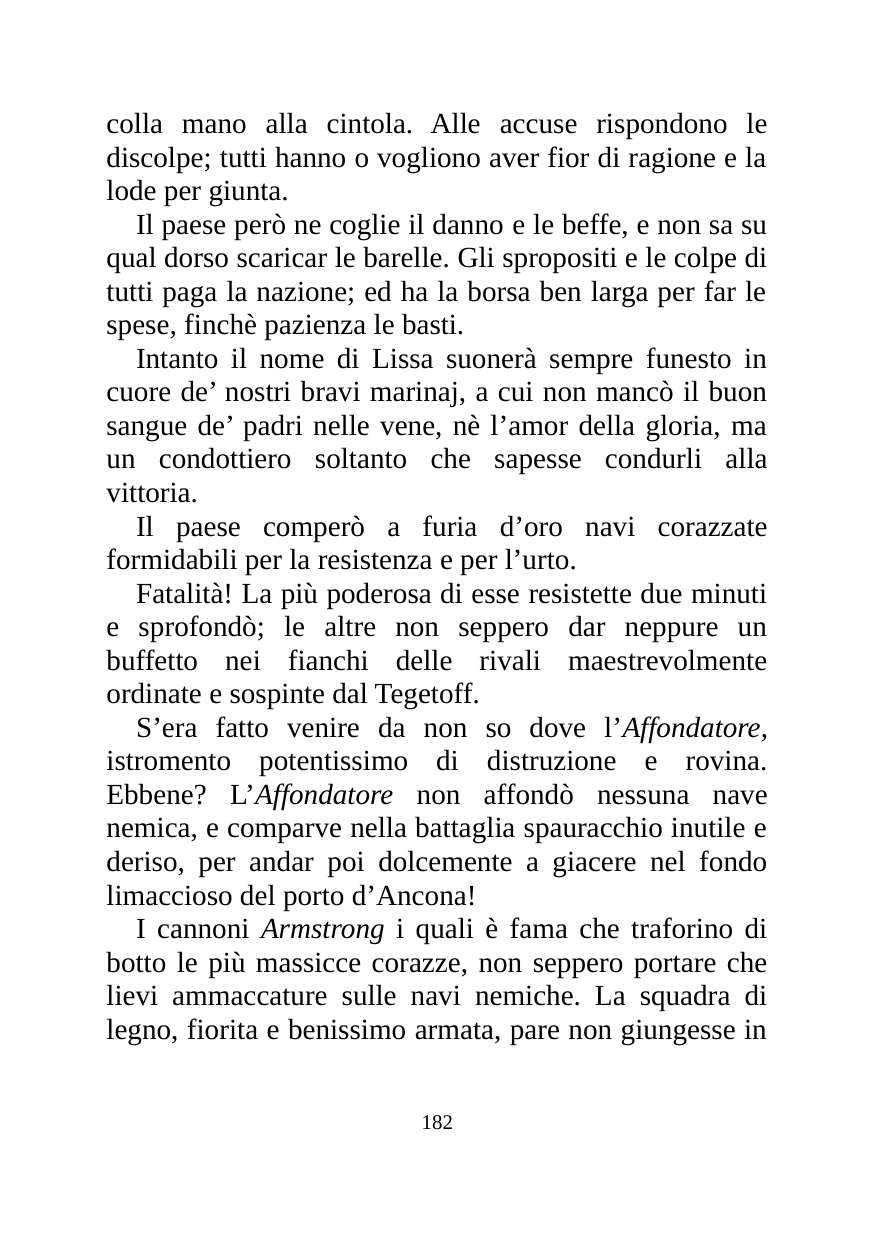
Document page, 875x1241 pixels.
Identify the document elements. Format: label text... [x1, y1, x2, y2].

text Il paese però ne coglie il danno e le beffe, e non sa su qual dorso scaricar le barelle. Gli spropositi e le colpe di tutti paga la nazione; ed ha la borsa ben larga per far le spese, finchè pazienza le basti. [106, 207, 768, 341]
text Fatalità! La più poderosa di esse resistette due minuti e sprofondò; le altre non seppero dar neppure un buffetto nei fianchi delle rivali maestrevolmente ordinate e sospinte dal Tegetoff. [106, 576, 768, 710]
text Il paese comperò a furia d’oro navi corazzate formidabili per la resistenza e per l’urto. [106, 509, 768, 576]
text I cannoni Armstrong i quali è fama che traforino di botto le più massicce corazze, non seppero portare che lievi ammaccature sulle navi nemiche. La squadra di legno, fiorita e benissimo armata, pare non giungesse in [106, 911, 768, 1045]
text Intanto il nome di Lissa suonerà sempre funesto in cuore de’ nostri bravi marinaj, a cui non mancò il buon sangue de’ padri nelle vene, nè l’amor della gloria, ma un condottiero soltanto che sapesse condurli alla vittoria. [106, 341, 768, 509]
text colla mano alla cintola. Alle accuse rispondono le discolpe; tutti hanno o vogliono aver fior di ragione e la lode per giunta. [106, 106, 768, 207]
text S’era fatto venire da non so dove l’Affondatore, istromento potentissimo di distruzione e rovina. Ebbene? L’Affondatore non affondò nessuna nave nemica, e comparve nella battaglia spauracchio inutile e deriso, per andar poi dolcemente a giacere nel fondo limaccioso del porto d’Ancona! [106, 710, 768, 911]
